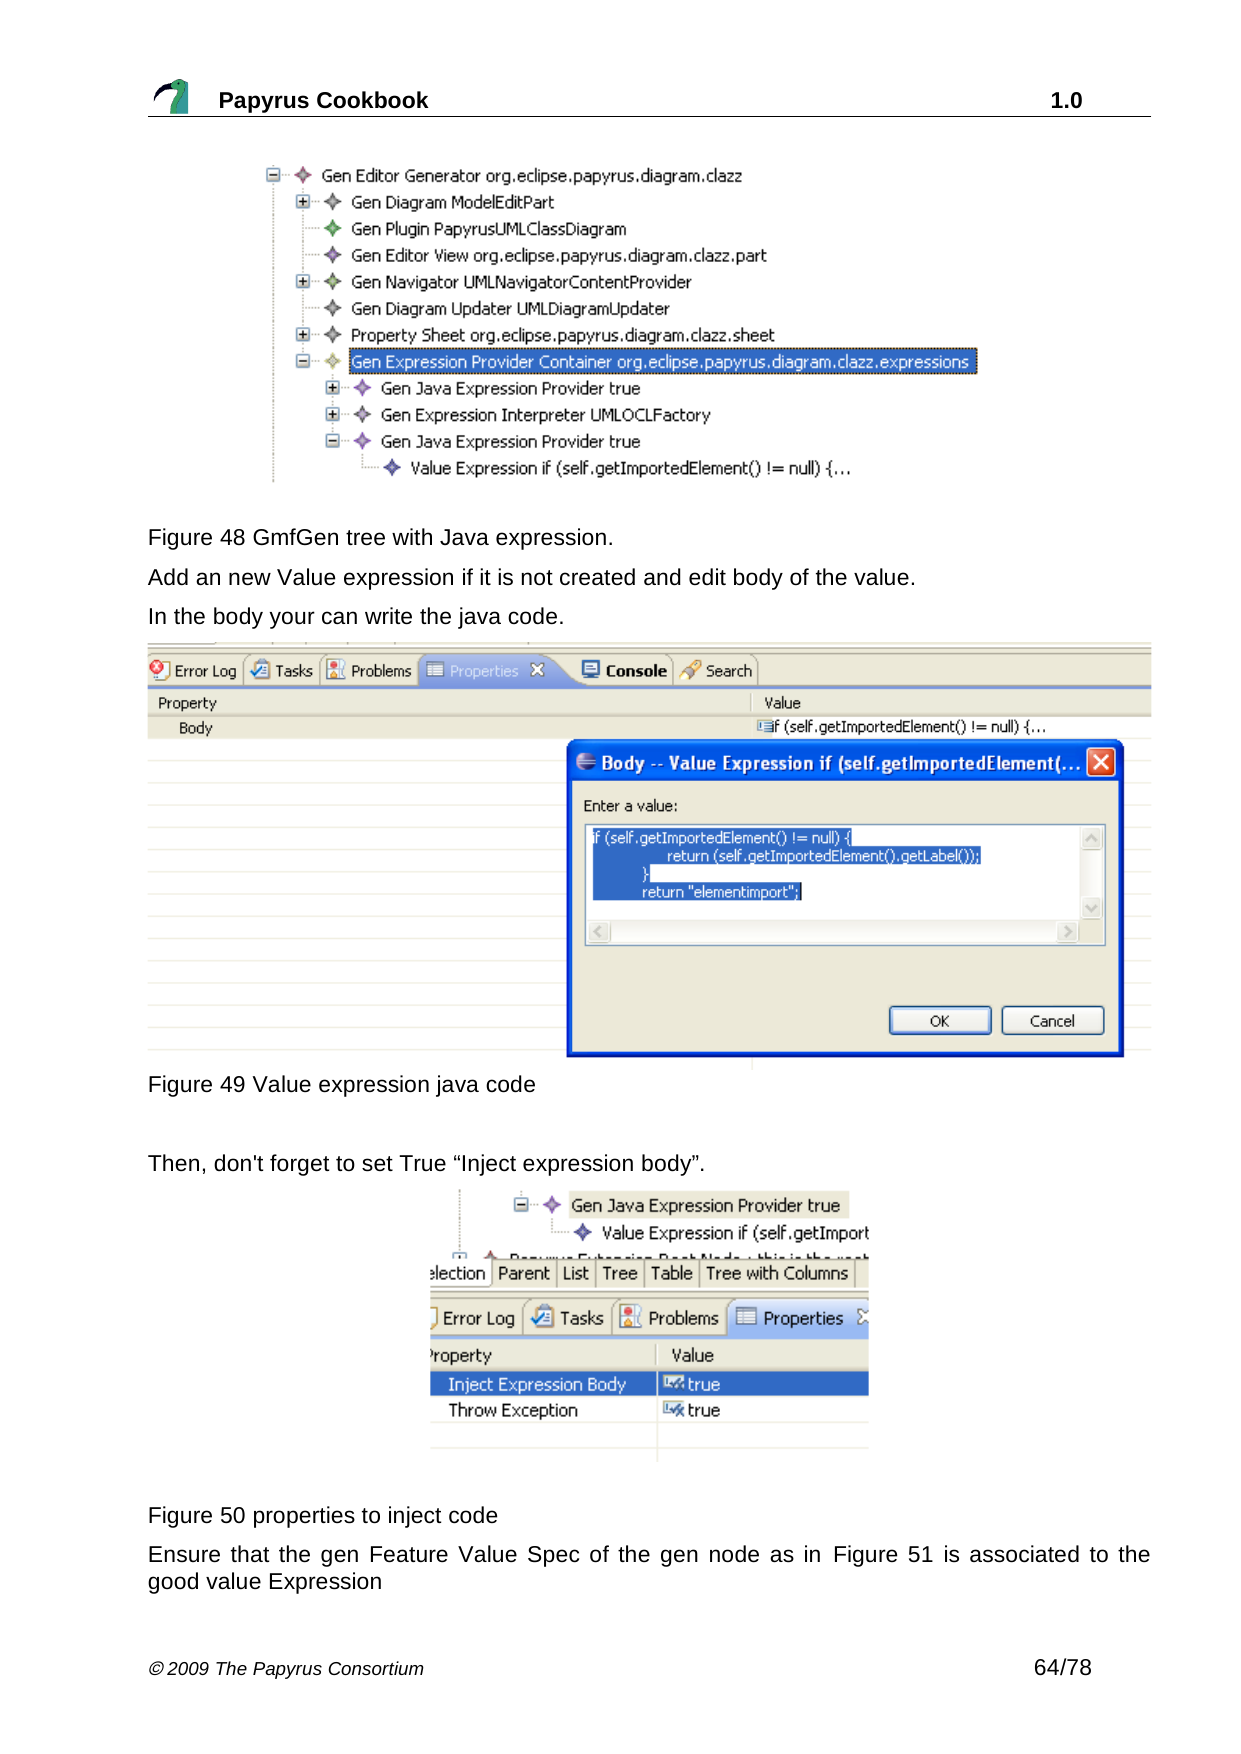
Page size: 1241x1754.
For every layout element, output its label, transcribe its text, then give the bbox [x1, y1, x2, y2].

picture [430, 1188, 869, 1462]
picture [153, 79, 189, 114]
text Figure 49 Value expression java code [148, 1070, 1151, 1097]
text Figure 50 properties to inject code [148, 1501, 1151, 1528]
text In the body your can write the java code. [148, 603, 1151, 630]
text Figure 48 GmfGen tree with Java expression. [148, 523, 1151, 551]
text Add an new Value expression if it is not created and edit body of the value. [148, 563, 1151, 590]
picture [254, 165, 1045, 484]
text Then, don't forget to set True “Inject expression body”. [148, 1149, 1151, 1176]
text Ensure that the gen Feature Value Spec of the gen node as in Figure 51 is associated to the good value Expression [148, 1541, 1151, 1595]
picture [147, 642, 1152, 1070]
